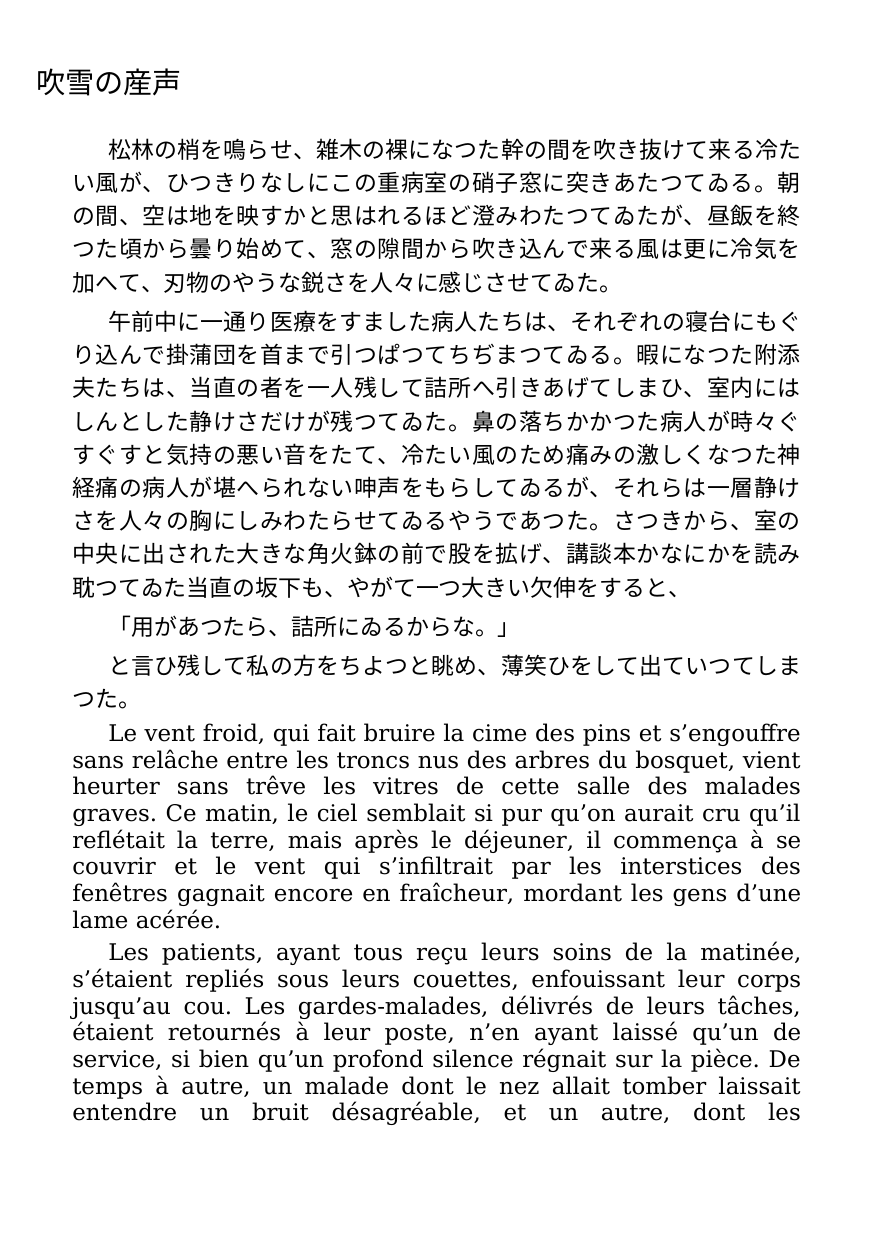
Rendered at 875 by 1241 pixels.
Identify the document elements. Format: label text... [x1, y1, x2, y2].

text Le vent froid, qui fait bruire la cime des pins et s’engouffre sans relâche entre les troncs nus des arbres du bosquet, vient heurter sans trêve les vitres de cette salle des malades graves. Ce matin, le ciel semblait si pur qu’on aurait cru qu’il reflétait la terre, mais après le déjeuner, il commença à se couvrir et le vent qui s’infiltrait par les interstices des fenêtres gagnait encore en fraîcheur, mordant les gens d’une lame acérée. [72, 720, 802, 933]
text Les patients, ayant tous reçu leurs soins de la matinée, s’étaient repliés sous leurs couettes, enfouissant leur corps jusqu’au cou. Les gardes-malades, délivrés de leurs tâches, étaient retournés à leur poste, n’en ayant laissé qu’un de service, si bien qu’un profond silence régnait sur la pièce. De temps à autre, un malade dont le nez allait tomber laissait entendre un bruit désagréable, et un autre, dont les [72, 939, 802, 1126]
text 午前中に一通り医療をすました病人たちは、それぞれの寝台にもぐり込んで掛蒲団を首まで引つぱつてちぢまつてゐる。暇になつた附添夫たちは、当直の者を一人残して詰所へ引きあげてしまひ、室内にはしんとした静けさだけが残つてゐた。鼻の落ちかかつた病人が時々ぐすぐすと気持の悪い音をたて、冷たい風のため痛みの激しくなつた神経痛の病人が堪へられない呻声をもらしてゐるが、それらは一層静けさを人々の胸にしみわたらせてゐるやうであつた。さつきから、室の中央に出された大きな角火鉢の前で股を拡げ、講談本かなにかを読み耽つてゐた当直の坂下も、やがて一つ大きい欠伸をすると、 [72, 304, 802, 603]
text 松林の梢を鳴らせ、雑木の裸になつた幹の間を吹き抜けて来る冷たい風が、ひつきりなしにこの重病室の硝子窓に突きあたつてゐる。朝の間、空は地を映すかと思はれるほど澄みわたつてゐたが、昼飯を終つた頃から曇り始めて、窓の隙間から吹き込んで来る風は更に冷気を加へて、刃物のやうな鋭さを人々に感じさせてゐた。 [72, 132, 802, 298]
subtitle 吹雪の産声 [36, 60, 838, 102]
text 「用があつたら、詰所にゐるからな。」 [72, 609, 802, 642]
text と言ひ残して私の方をちよつと眺め、薄笑ひをして出ていつてしまつた。 [72, 648, 802, 714]
